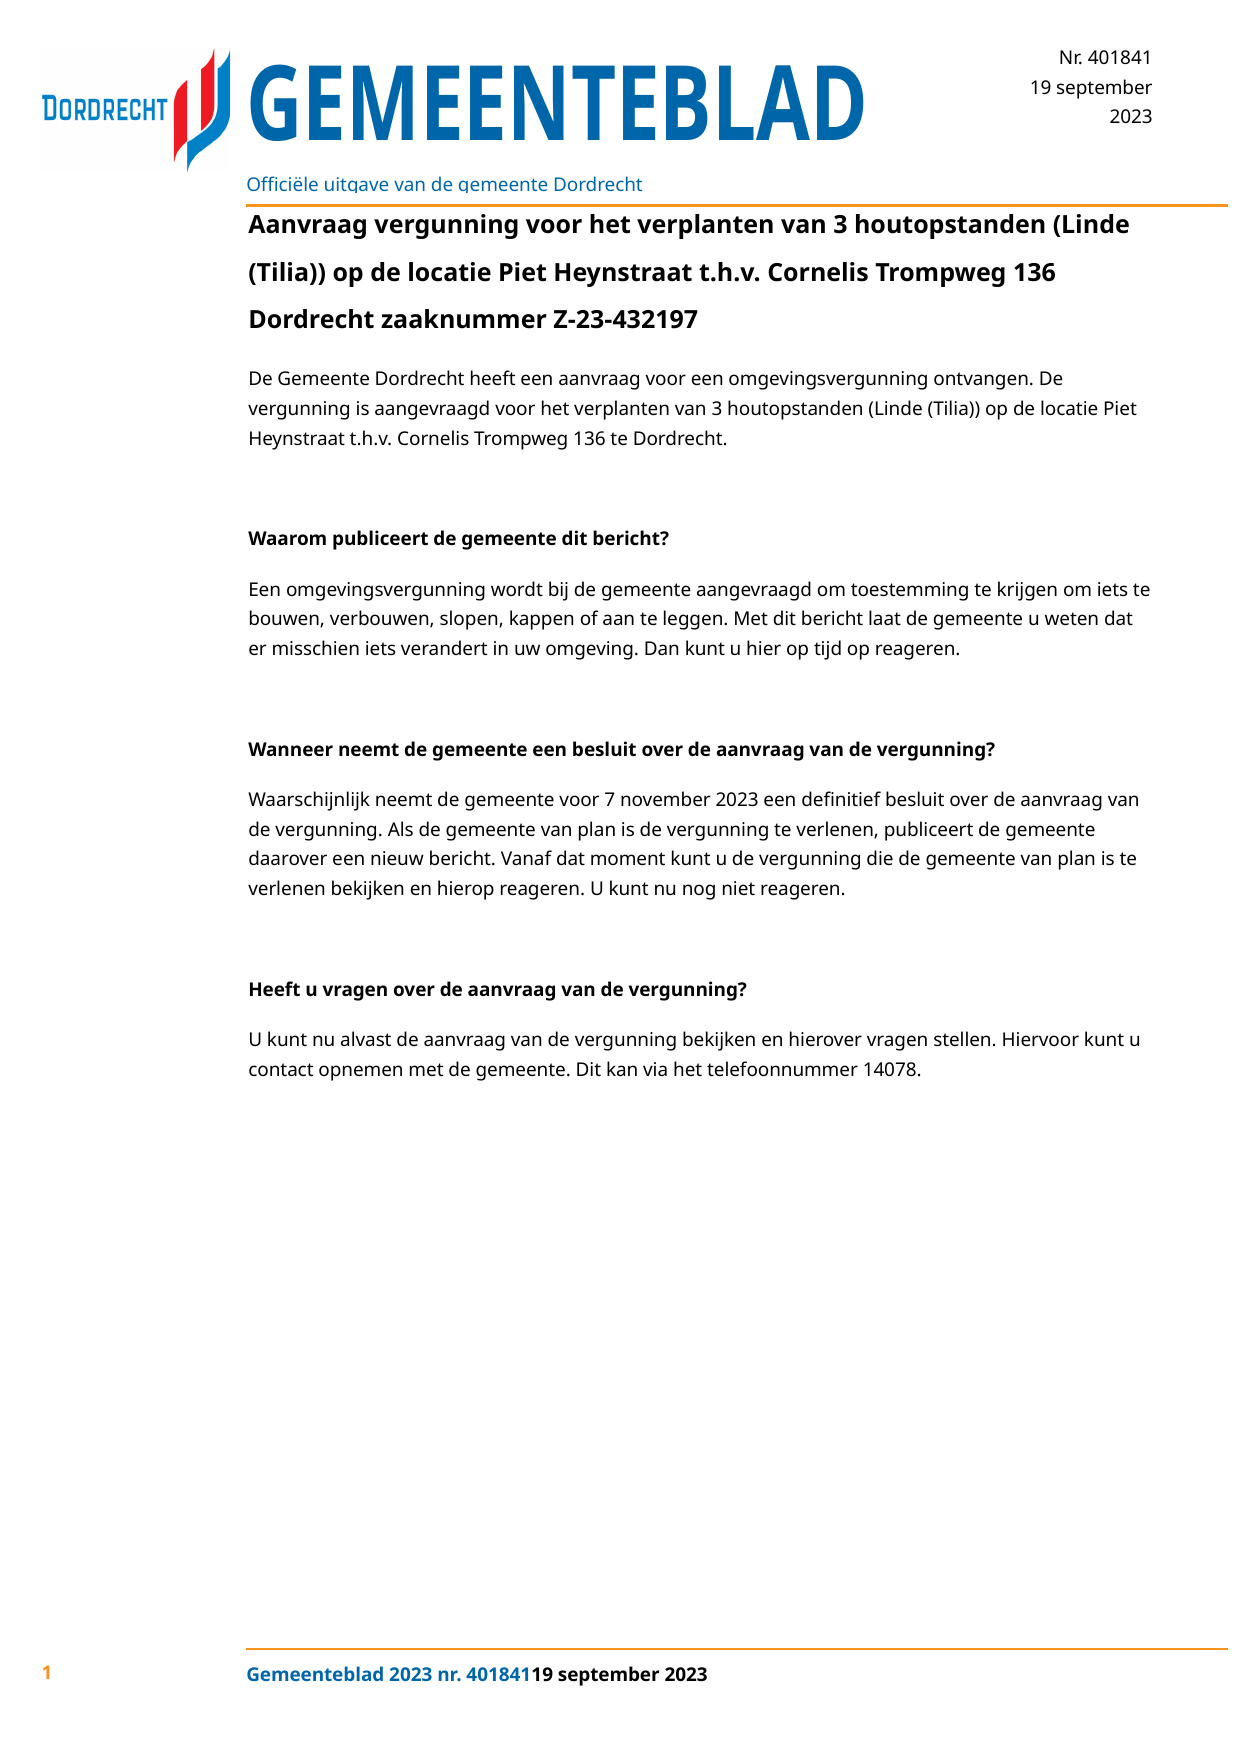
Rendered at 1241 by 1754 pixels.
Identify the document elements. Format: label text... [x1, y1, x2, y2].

text De Gemeente Dordrecht heeft een aanvraag voor een omgevingsvergunning ontvangen. De vergunning is aangevraagd voor het verplanten van 3 houtopstanden (Linde (Tilia)) op de locatie Piet Heynstraat t.h.v. Cornelis Trompweg 136 te Dordrecht. [248, 366, 1152, 450]
text Heeft u vragen over de aanvraag van de vergunning? [248, 976, 1152, 1002]
picture [41, 47, 231, 172]
text U kunt nu alvast de aanvraag van de vergunning bekijken en hierover vragen stellen. Hiervoor kunt u contact opnemen met de gemeente. Dit kan via het telefoonnummer 14078. [248, 1026, 1152, 1082]
text Wanneer neemt de gemeente een besluit over de aanvraag van de vergunning? [248, 736, 1152, 762]
text Waarom publiceert de gemeente dit bericht? [248, 526, 1152, 551]
text Aanvraag vergunning voor het verplanten van 3 houtopstanden (Linde (Tilia)) op de locatie Piet Heynstraat t.h.v. Cornelis Trompweg 136 Dordrecht zaaknummer Z-23-432197 [248, 207, 1152, 336]
text Een omgevingsvergunning wordt bij de gemeente aangevraagd om toestemming te krijgen om iets te bouwen, verbouwen, slopen, kappen of aan te leggen. Met dit bericht laat de gemeente u weten dat er misschien iets verandert in uw omgeving. Dan kunt u hier op tijd op reageren. [248, 576, 1152, 661]
text Waarschijnlijk neemt de gemeente voor 7 november 2023 een definitief besluit over de aanvraag van de vergunning. Als de gemeente van plan is de vergunning te verlenen, publiceert de gemeente daarover een nieuw bericht. Vanaf dat moment kunt u de vergunning die de gemeente van plan is te verlenen bekijken en hierop reageren. U kunt nu nog niet reageren. [248, 786, 1152, 901]
